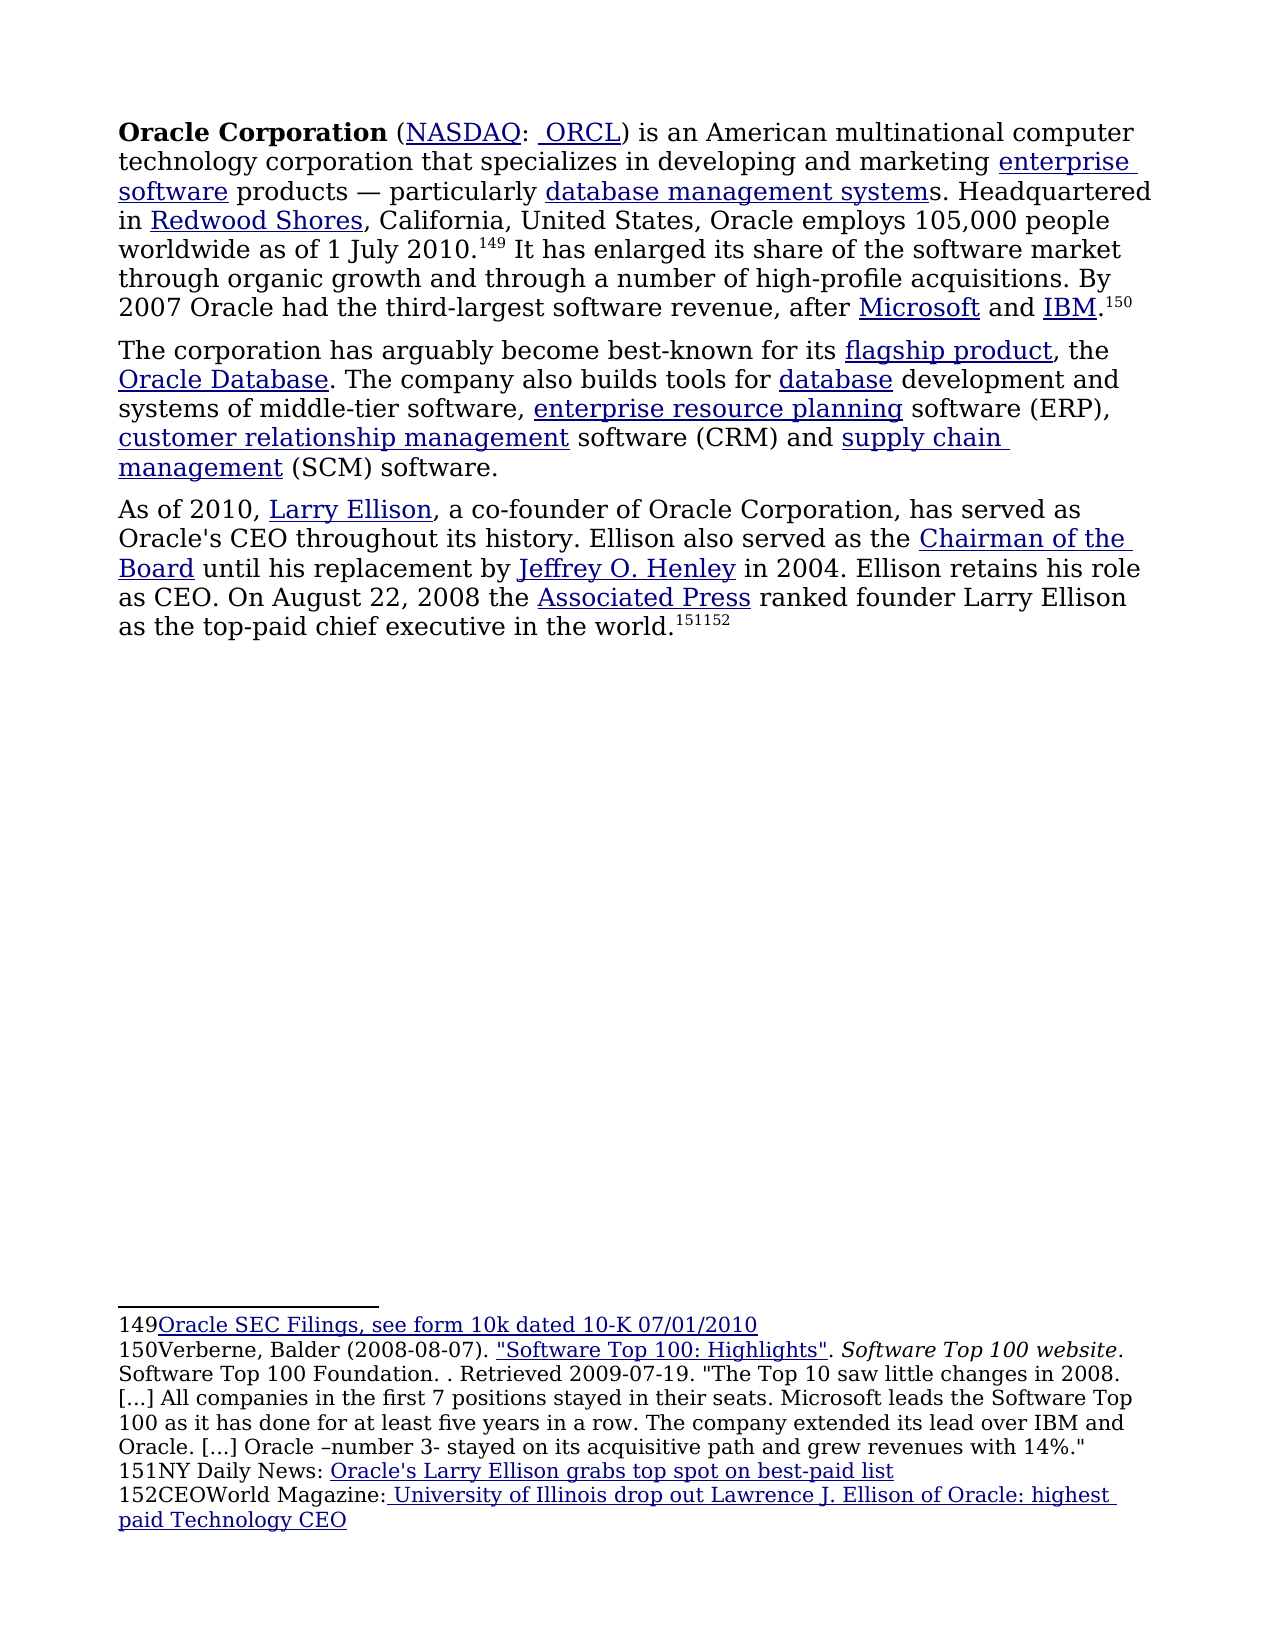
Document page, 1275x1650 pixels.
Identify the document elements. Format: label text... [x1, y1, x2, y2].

text CEOWorld Magazine: University of Illinois drop out Lawrence J. Ellison of Oracle: highest paid Technology CEO [118, 1483, 1157, 1532]
text As of 2010, Larry Ellison, a co-founder of Oracle Corporation, has served as Oracle's CEO throughout its history. Ellison also served as the Chairman of the Board until his replacement by Jeffrey O. Henley in 2004. Ellison retains his role as CEO. On August 22, 2008 the Associated Press ranked founder Larry Ellison as the top-paid chief executive in the world. [118, 495, 1157, 641]
text Verberne, Balder (2008-08-07). "Software Top 100: Highlights". Software Top 100 website. Software Top 100 Foundation. . Retrieved 2009-07-19. "The Top 10 saw little changes in 2008. [...] All companies in the first 7 positions stayed in their seats. Microsoft leads the Software Top 100 as it has done for at least five years in a row. The company extended its lead over IBM and Oracle. [...] Oracle –number 3- stayed on its acquisitive path and grew revenues with 14%." [118, 1338, 1157, 1459]
text The corporation has arguably become best-known for its flagship product, the Oracle Database. The company also builds tools for database development and systems of middle-tier software, enterprise resource planning software (ERP), customer relationship management software (CRM) and supply chain management (SCM) software. [118, 336, 1157, 482]
text Oracle SEC Filings, see form 10k dated 10-K 07/01/2010 [118, 1313, 1157, 1338]
text NY Daily News: Oracle's Larry Ellison grabs top spot on best-paid list [118, 1459, 1157, 1483]
text Oracle Corporation (NASDAQ: ORCL) is an American multinational computer technology corporation that specializes in developing and marketing enterprise software products — particularly database management systems. Headquartered in Redwood Shores, California, United States, Oracle employs 105,000 people worldwide as of 1 July 2010. It has enlarged its share of the software market through organic growth and through a number of high-profile acquisitions. By 2007 Oracle had the third-largest software revenue, after Microsoft and IBM. [118, 118, 1157, 322]
